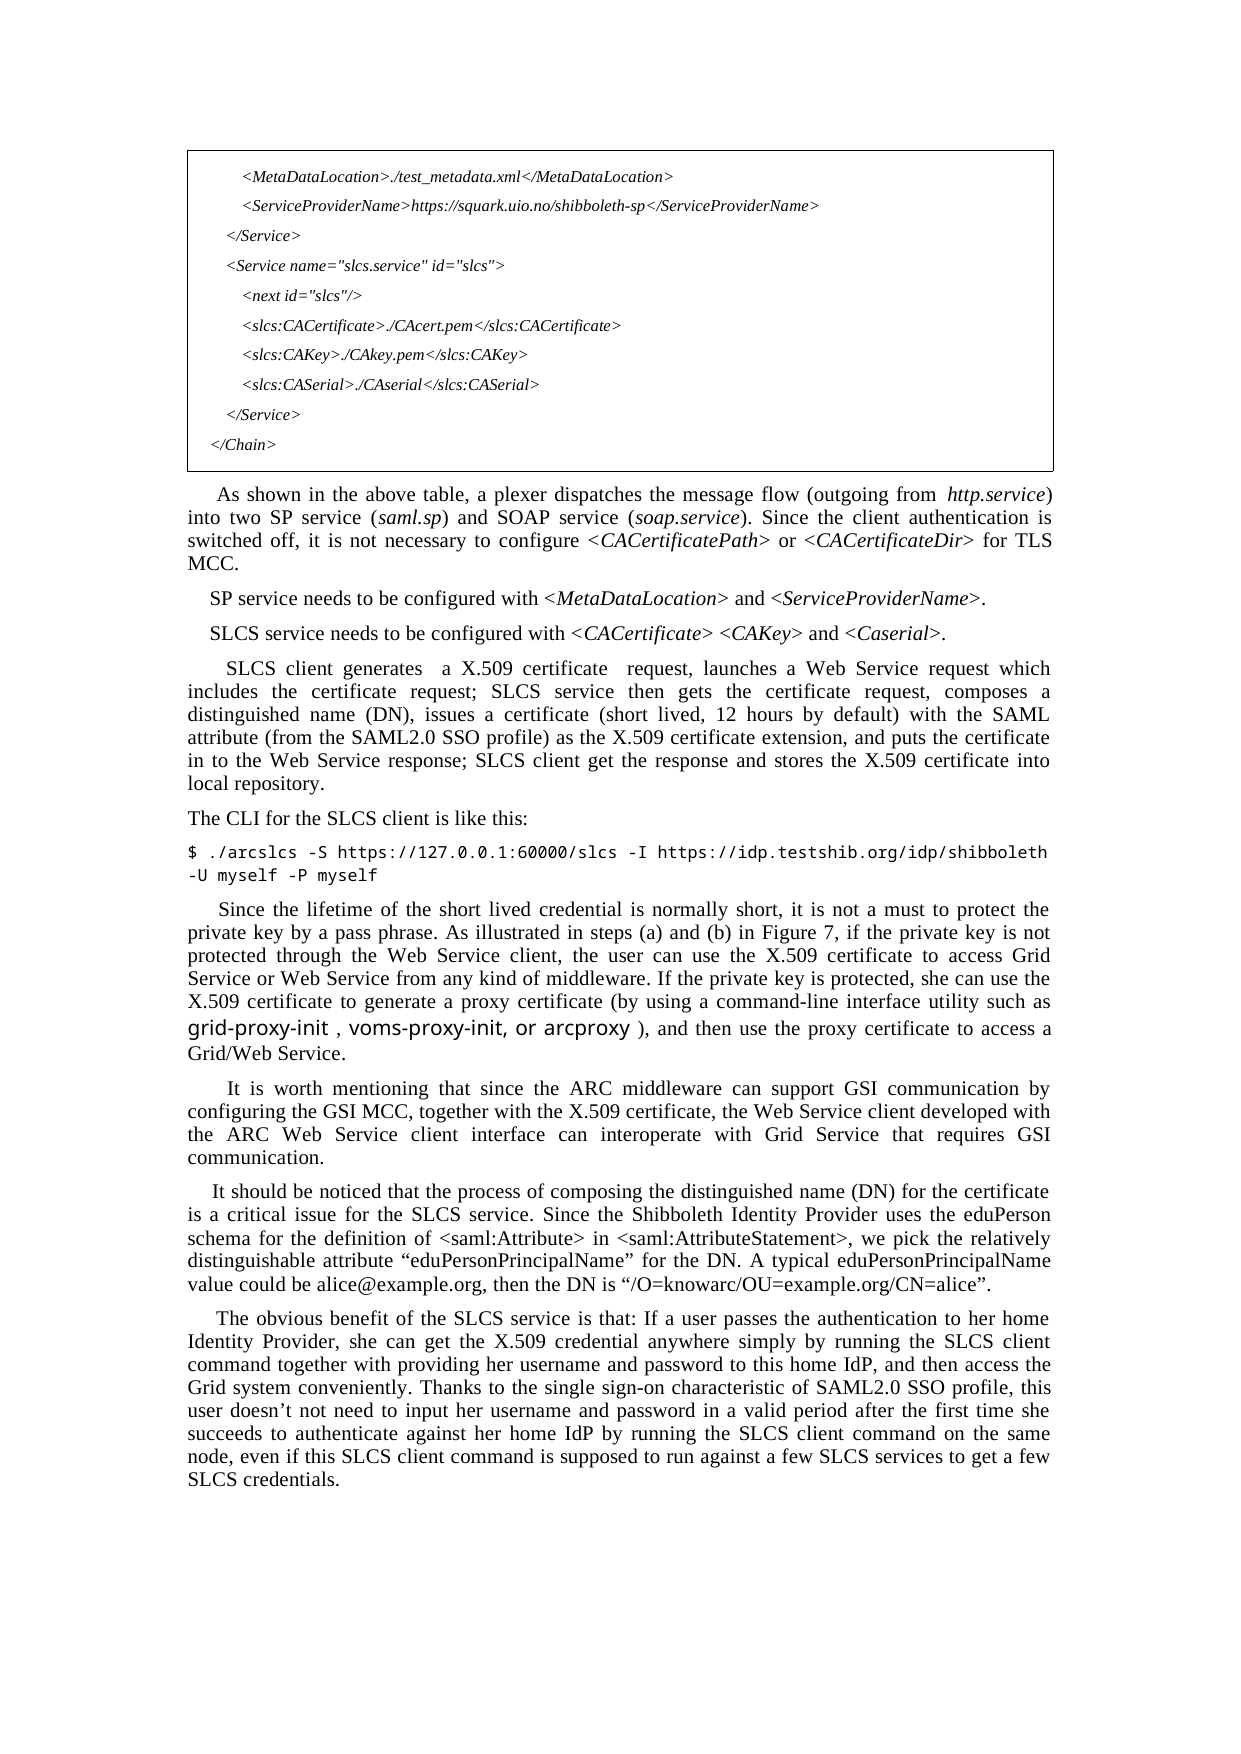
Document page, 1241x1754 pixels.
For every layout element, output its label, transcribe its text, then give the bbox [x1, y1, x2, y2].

text Since the lifetime of the short lived credential is normally short, it is not a must to protect the private key by a pass phrase. As illustrated in steps (a) and (b) in Figure 7, if the private key is not protected through the Web Service client, the user can use the X.509 certificate to access Grid Service or Web Service from any kind of middleware. If the private key is protected, she can use the X.509 certificate to generate a proxy certificate (by using a command-line interface utility such as grid-proxy-init , voms-proxy-init, or arcproxy ), and then use the proxy certificate to access a Grid/Web Service. [187, 898, 1053, 1065]
text The obvious benefit of the SLCS service is that: If a user passes the authentication to her home Identity Provider, she can get the X.509 credential anywhere simply by running the SLCS client command together with providing her username and password to this home IdP, and then access the Grid system conveniently. Thanks to the single sign-on characteristic of SAML2.0 SSO profile, this user doesn’t not need to input her username and password in a valid period after the first time she succeeds to authenticate against her home IdP by running the SLCS client command on the same node, even if this SLCS client command is supposed to run against a few SLCS services to get a few SLCS credentials. [187, 1307, 1053, 1491]
table_header <MetaDataLocation>./test_metadata.xml</MetaDataLocation> <ServiceProviderName>https://squark.uio.no/shibboleth-sp</ServiceProviderName> </Service> <Service name="slcs.service" id="slcs"> <next id="slcs"/> <slcs:CACertificate>./CAcert.pem</slcs:CACertificate> <slcs:CAKey>./CAkey.pem</slcs:CAKey> <slcs:CASerial>./CAserial</slcs:CASerial> </Service> </Chain> [188, 151, 1053, 471]
text It is worth mentioning that since the ARC middleware can support GSI communication by configuring the GSI MCC, together with the X.509 certificate, the Web Service client developed with the ARC Web Service client interface can interoperate with Grid Service that requires GSI communication. [187, 1076, 1053, 1168]
text SLCS client generates a X.509 certificate request, launches a Web Service request which includes the certificate request; SLCS service then gets the certificate request, composes a distinguished name (DN), issues a certificate (short lived, 12 hours by default) with the SAML attribute (from the SAML2.0 SSO profile) as the X.509 certificate extension, and puts the certificate in to the Web Service response; SLCS client get the response and stores the X.509 certificate into local repository. [187, 657, 1053, 795]
text As shown in the above table, a plexer dispatches the message flow (outgoing from http.service) into two SP service (saml.sp) and SOAP service (soap.service). Since the client authentication is switched off, it is not necessary to configure <CACertificatePath> or <CACertificateDir> for TLS MCC. [187, 483, 1053, 575]
text $ ./arcslcs -S https://127.0.0.1:60000/slcs -I https://idp.testshib.org/idp/shibboleth -U myself -P myself [187, 841, 1053, 886]
text It should be noticed that the process of composing the distinguished name (DN) for the certificate is a critical issue for the SLCS service. Since the Shibboleth Identity Provider uses the eduPerson schema for the definition of <saml:Attribute> in <saml:AttributeStatement>, we pick the relatively distinguishable attribute “eduPersonPrincipalName” for the DN. A typical eduPersonPrincipalName value could be alice@example.org, then the DN is “/O=knowarc/OU=example.org/CN=alice”. [187, 1180, 1053, 1295]
text SLCS service needs to be configured with <CACertificate> <CAKey> and <Caserial>. [187, 622, 1053, 645]
text SP service needs to be configured with <MetaDataLocation> and <ServiceProviderName>. [187, 587, 1053, 610]
text The CLI for the SLCS client is like this: [187, 806, 1053, 829]
